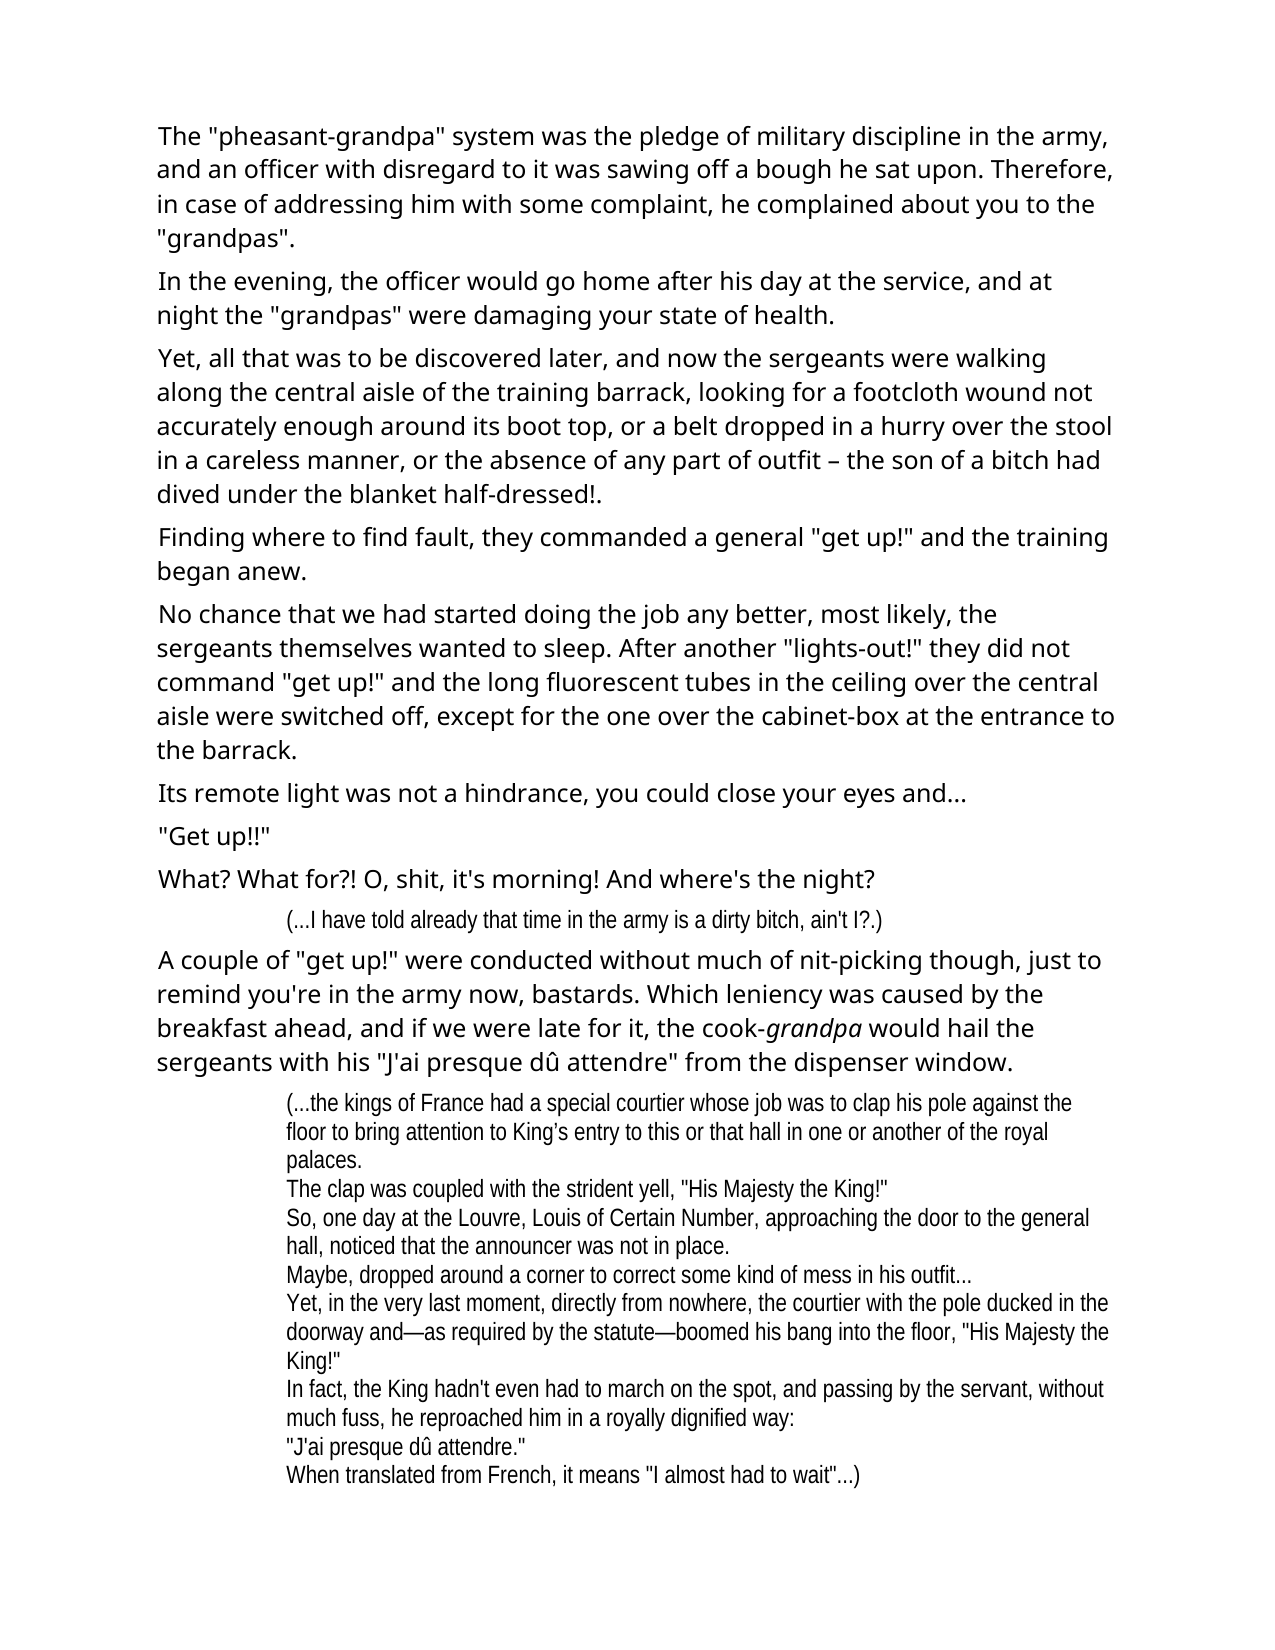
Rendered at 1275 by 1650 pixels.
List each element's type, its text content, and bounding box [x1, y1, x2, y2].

text "Get up!!" [156, 819, 1118, 853]
list In fact, the King hadn't even had to march on the spot, and passing by the servant, without much fuss, he reproached him in a royally dignified way: [286, 1374, 1118, 1432]
text What? What for?! O, shit, it's morning! And where's the night? [156, 862, 1118, 896]
text Yet, all that was to be discovered later, and now the sergeants were walking along the central aisle of the training barrack, looking for a footcloth wound not accurately enough around its boot top, or a belt dropped in a hurry over the stool in a careless manner, or the absence of any part of outfit – the son of a bitch had dived under the blanket half-dressed!. [156, 340, 1118, 511]
text No chance that we had started doing the job any better, most likely, the sergeants themselves wanted to sleep. After another "lights-out!" they did not command "get up!" and the long fluorescent tubes in the ceiling over the central aisle were switched off, except for the one over the cabinet-box at the entrance to the barrack. [156, 597, 1118, 767]
list When translated from French, it means "I almost had to wait"...) [286, 1460, 1118, 1489]
text Its remote light was not a hindrance, you could close your eyes and... [156, 776, 1118, 810]
text Finding where to find fault, they commanded a general "get up!" and the training began anew. [156, 520, 1118, 588]
list "J'ai presque dû attendre." [286, 1432, 1118, 1460]
list (...I have told already that time in the army is a dirty bitch, ain't I?.) [286, 905, 1118, 934]
text In the evening, the officer would go home after his day at the service, and at night the "grandpas" were damaging your state of health. [156, 263, 1118, 331]
list The clap was coupled with the strident yell, "His Majesty the King!" [286, 1174, 1118, 1202]
text A couple of "get up!" were conducted without much of nit-picking though, just to remind you're in the army now, bastards. Which leniency was caused by the breakfast ahead, and if we were late for it, the cook-grandpa would hail the sergeants with his "J'ai presque dû attendre" from the dispenser window. [156, 943, 1118, 1079]
list Yet, in the very last moment, directly from nowhere, the courtier with the pole ducked in the doorway and—as required by the statute—boomed his bang into the floor, "His Majesty the King!" [286, 1288, 1118, 1374]
text The "pheasant-grandpa" system was the pledge of military discipline in the army, and an officer with disregard to it was sawing off a bough he sat upon. Therefore, in case of addressing him with some complaint, he complained about you to the "grandpas". [156, 118, 1118, 254]
list Maybe, dropped around a corner to correct some kind of mess in his outfit... [286, 1260, 1118, 1288]
list (...the kings of France had a special courtier whose job was to clap his pole against the floor to bring attention to King’s entry to this or that hall in one or another of the royal palaces. [286, 1088, 1118, 1174]
list So, one day at the Louvre, Louis of Certain Number, approaching the door to the general hall, noticed that the announcer was not in place. [286, 1202, 1118, 1260]
